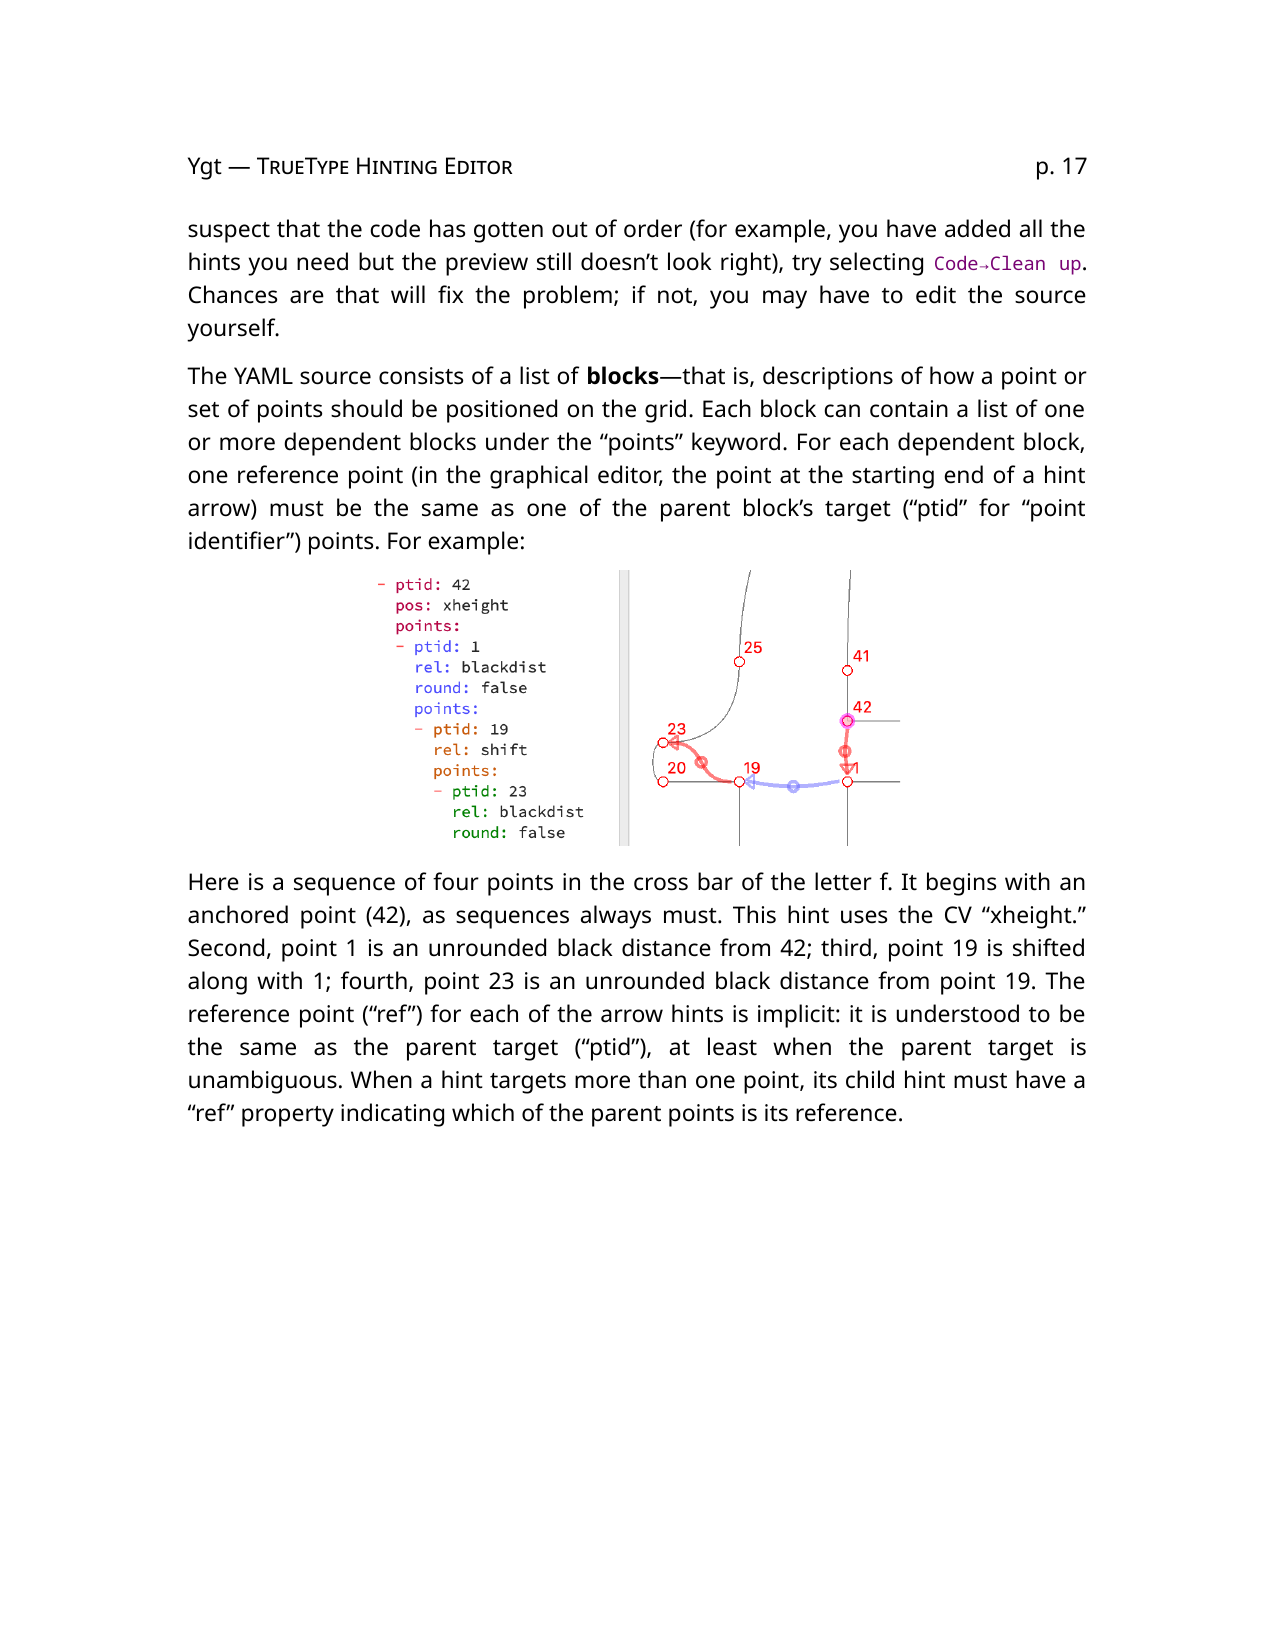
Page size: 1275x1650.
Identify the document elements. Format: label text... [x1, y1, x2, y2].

text Here is a sequence of four points in the cross bar of the letter f. It begins with an anchored point (42), as sequences always must. This hint uses the CV “xheight.” Second, point 1 is an unrounded black distance from 42; third, point 19 is shifted along with 1; fourth, point 23 is an unrounded black distance from point 19. The reference point (“ref”) for each of the arrow hints is implicit: it is understood to be the same as the parent target (“ptid”), at least when the parent target is unambiguous. When a hint targets more than one point, its child hint must have a “ref” property indicating which of the parent points is its reference. [187, 864, 1087, 1128]
picture [375, 570, 901, 846]
text The YAML source consists of a list of blocks—that is, descriptions of how a point or set of points should be positioned on the grid. Each block can contain a list of one or more dependent blocks under the “points” keyword. For each dependent block, one reference point (in the graphical editor, the point at the starting end of a hint arrow) must be the same as one of the parent block’s target (“ptid” for “point identifier”) points. For example: [187, 358, 1087, 556]
text suspect that the code has gotten out of order (for example, you have added all the hints you need but the preview still doesn’t look right), try selecting Code→Clean up. Chances are that will fix the problem; if not, you may have to edit the source yourself. [187, 211, 1087, 343]
